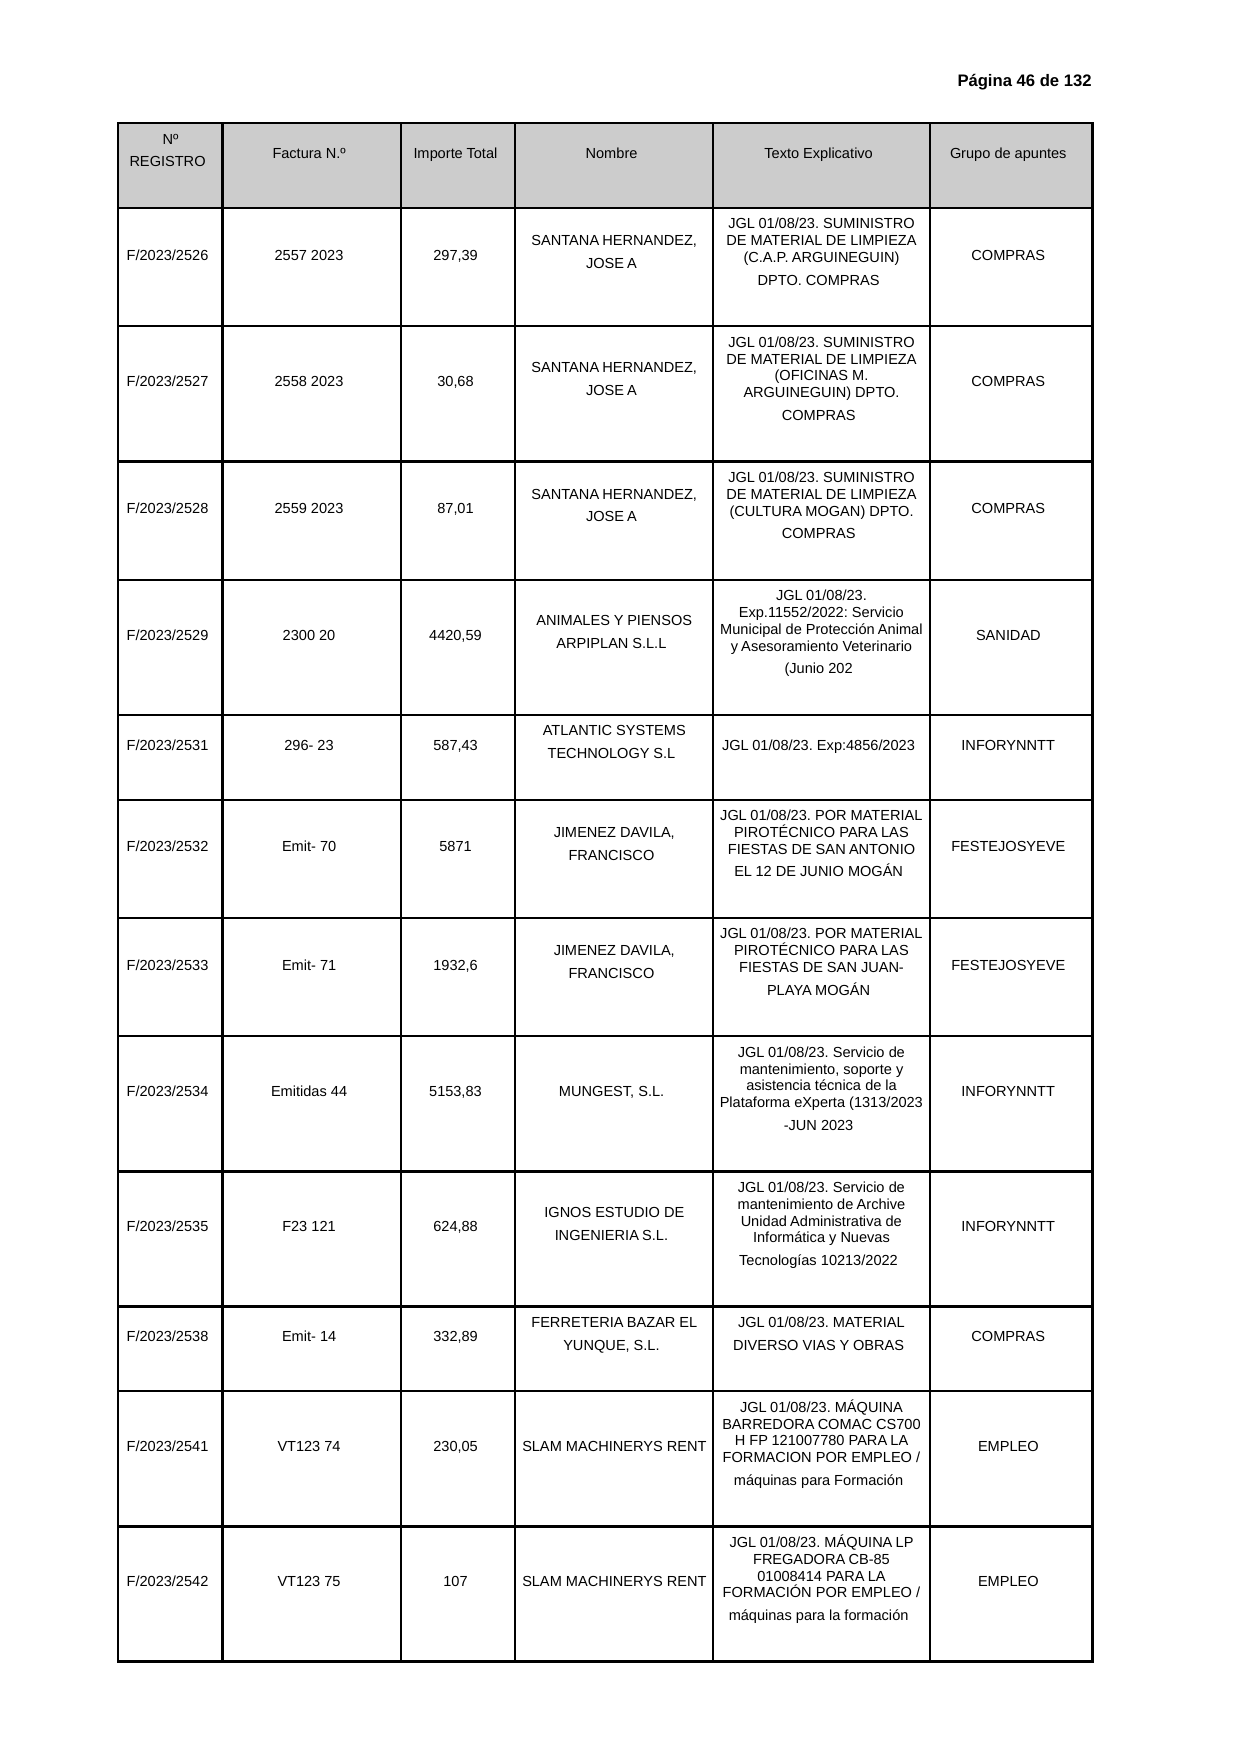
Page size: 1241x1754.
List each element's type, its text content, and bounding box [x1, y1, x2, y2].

table_cell SANTANA HERNANDEZ, JOSE A [516, 327, 712, 460]
table_cell JGL 01/08/23. MÁQUINA BARREDORA COMAC CS700 H FP 121007780 PARA LA FORMACION POR EMPLEO / máquinas para Formación [714, 1392, 929, 1525]
table_cell INFORYNNTT [931, 1037, 1091, 1170]
table_cell EMPLEO [931, 1528, 1091, 1660]
table_header Texto Explicativo [714, 124, 929, 207]
table_cell 5871 [402, 801, 514, 917]
table_cell JGL 01/08/23. Exp.11552/2022: Servicio Municipal de Protección Animal y Asesoramiento Veterinario (Junio 202 [714, 581, 929, 714]
table_cell JGL 01/08/23. Servicio de mantenimiento, soporte y asistencia técnica de la Plataforma eXperta (1313/2023 -JUN 2023 [714, 1037, 929, 1170]
table_cell Emit- 70 [224, 801, 400, 917]
table_cell MUNGEST, S.L. [516, 1037, 712, 1170]
table_cell F/2023/2533 [119, 919, 221, 1035]
table_cell F/2023/2528 [119, 463, 221, 579]
table_cell SLAM MACHINERYS RENT [516, 1392, 712, 1525]
table_cell JGL 01/08/23. Servicio de mantenimiento de Archive Unidad Administrativa de Informática y Nuevas Tecnologías 10213/2022 [714, 1173, 929, 1305]
table_cell FERRETERIA BAZAR EL YUNQUE, S.L. [516, 1308, 712, 1390]
table_header Nº REGISTRO [119, 124, 221, 207]
table_cell F/2023/2527 [119, 327, 221, 460]
table_cell VT123 74 [224, 1392, 400, 1525]
table_cell SLAM MACHINERYS RENT [516, 1528, 712, 1660]
table_cell JGL 01/08/23. POR MATERIAL PIROTÉCNICO PARA LAS FIESTAS DE SAN JUAN- PLAYA MOGÁN [714, 919, 929, 1035]
table_cell JGL 01/08/23. POR MATERIAL PIROTÉCNICO PARA LAS FIESTAS DE SAN ANTONIO EL 12 DE JUNIO MOGÁN [714, 801, 929, 917]
table_cell 2557 2023 [224, 209, 400, 325]
table_header Grupo de apuntes [931, 124, 1091, 207]
table_cell 2300 20 [224, 581, 400, 714]
table_cell F23 121 [224, 1173, 400, 1305]
table_cell JIMENEZ DAVILA, FRANCISCO [516, 801, 712, 917]
table_cell SANTANA HERNANDEZ, JOSE A [516, 463, 712, 579]
table_cell Emit- 71 [224, 919, 400, 1035]
table_cell Emit- 14 [224, 1308, 400, 1390]
table_cell 332,89 [402, 1308, 514, 1390]
table_cell 296- 23 [224, 716, 400, 798]
table_cell JIMENEZ DAVILA, FRANCISCO [516, 919, 712, 1035]
table_cell 624,88 [402, 1173, 514, 1305]
table_cell INFORYNNTT [931, 716, 1091, 798]
table_cell 1932,6 [402, 919, 514, 1035]
table_cell F/2023/2541 [119, 1392, 221, 1525]
table_cell FESTEJOSYEVE [931, 919, 1091, 1035]
table_header Importe Total [402, 124, 514, 207]
table_cell F/2023/2538 [119, 1308, 221, 1390]
table_cell JGL 01/08/23. SUMINISTRO DE MATERIAL DE LIMPIEZA (OFICINAS M. ARGUINEGUIN) DPTO. COMPRAS [714, 327, 929, 460]
table_cell 30,68 [402, 327, 514, 460]
table_header Factura N.º [224, 124, 400, 207]
table_cell 87,01 [402, 463, 514, 579]
table_cell Emitidas 44 [224, 1037, 400, 1170]
table_header Nombre [516, 124, 712, 207]
table_cell COMPRAS [931, 327, 1091, 460]
table_cell 4420,59 [402, 581, 514, 714]
table_cell ANIMALES Y PIENSOS ARPIPLAN S.L.L [516, 581, 712, 714]
table_cell 2559 2023 [224, 463, 400, 579]
table_cell JGL 01/08/23. SUMINISTRO DE MATERIAL DE LIMPIEZA (CULTURA MOGAN) DPTO. COMPRAS [714, 463, 929, 579]
table_cell 230,05 [402, 1392, 514, 1525]
table_cell F/2023/2532 [119, 801, 221, 917]
table_cell FESTEJOSYEVE [931, 801, 1091, 917]
table_cell F/2023/2535 [119, 1173, 221, 1305]
table_cell 587,43 [402, 716, 514, 798]
table_cell F/2023/2534 [119, 1037, 221, 1170]
table_cell 5153,83 [402, 1037, 514, 1170]
table_cell JGL 01/08/23. SUMINISTRO DE MATERIAL DE LIMPIEZA (C.A.P. ARGUINEGUIN) DPTO. COMPRAS [714, 209, 929, 325]
table_cell COMPRAS [931, 463, 1091, 579]
table_cell 2558 2023 [224, 327, 400, 460]
table_cell SANTANA HERNANDEZ, JOSE A [516, 209, 712, 325]
table_cell COMPRAS [931, 1308, 1091, 1390]
table_cell SANIDAD [931, 581, 1091, 714]
table_cell JGL 01/08/23. Exp:4856/2023 [714, 716, 929, 798]
table_cell F/2023/2526 [119, 209, 221, 325]
table_cell EMPLEO [931, 1392, 1091, 1525]
table_cell JGL 01/08/23. MATERIAL DIVERSO VIAS Y OBRAS [714, 1308, 929, 1390]
table_cell 297,39 [402, 209, 514, 325]
table_cell ATLANTIC SYSTEMS TECHNOLOGY S.L [516, 716, 712, 798]
table_cell F/2023/2542 [119, 1528, 221, 1660]
table_cell F/2023/2531 [119, 716, 221, 798]
table_cell 107 [402, 1528, 514, 1660]
table_cell COMPRAS [931, 209, 1091, 325]
table_cell VT123 75 [224, 1528, 400, 1660]
table_cell F/2023/2529 [119, 581, 221, 714]
table_cell IGNOS ESTUDIO DE INGENIERIA S.L. [516, 1173, 712, 1305]
table_cell INFORYNNTT [931, 1173, 1091, 1305]
table_cell JGL 01/08/23. MÁQUINA LP FREGADORA CB-85 01008414 PARA LA FORMACIÓN POR EMPLEO / máquinas para la formación [714, 1528, 929, 1660]
